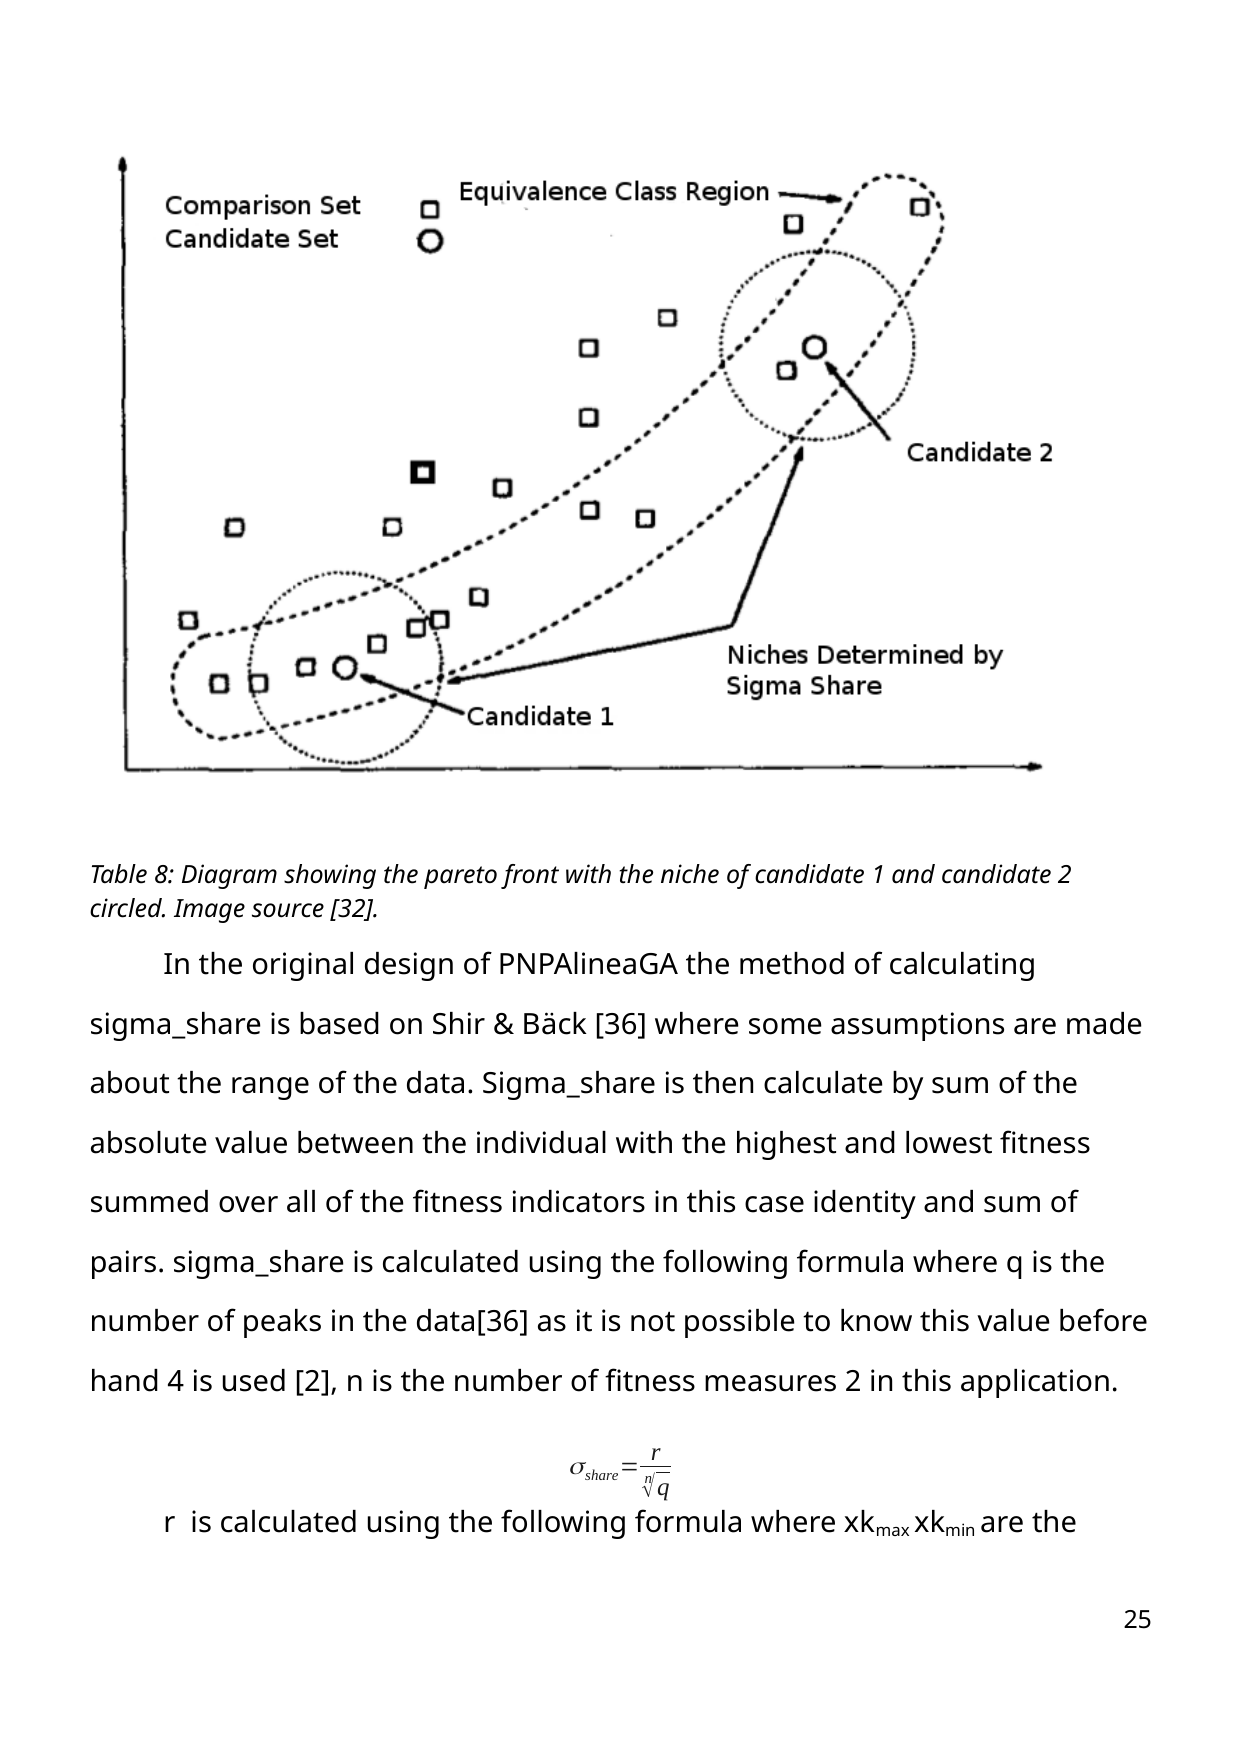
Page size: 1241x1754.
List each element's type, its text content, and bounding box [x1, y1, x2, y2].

text r is calculated using the following formula where xkmax xkmin are the [89, 1502, 1152, 1541]
text In the original design of PNPAlineaGA the method of calculating sigma_share is based on Shir & Bäck [36] where some assumptions are made about the range of the data. Sigma_share is then calculate by sum of the absolute value between the individual with the highest and lowest fitness summed over all of the fitness indicators in this case identity and sum of pairs. sigma_share is calculated using the following formula where q is the number of peaks in the data[36] as it is not possible to know this value before hand 4 is used [2], n is the number of fitness measures 2 in this application. [89, 944, 1152, 1400]
picture [95, 118, 1147, 805]
text Table 8: Diagram showing the pareto front with the niche of candidate 1 and candidate 2 circled. Image source [32]. [89, 857, 1152, 925]
table_header [89, 1438, 1152, 1502]
table_header [89, 118, 1152, 844]
